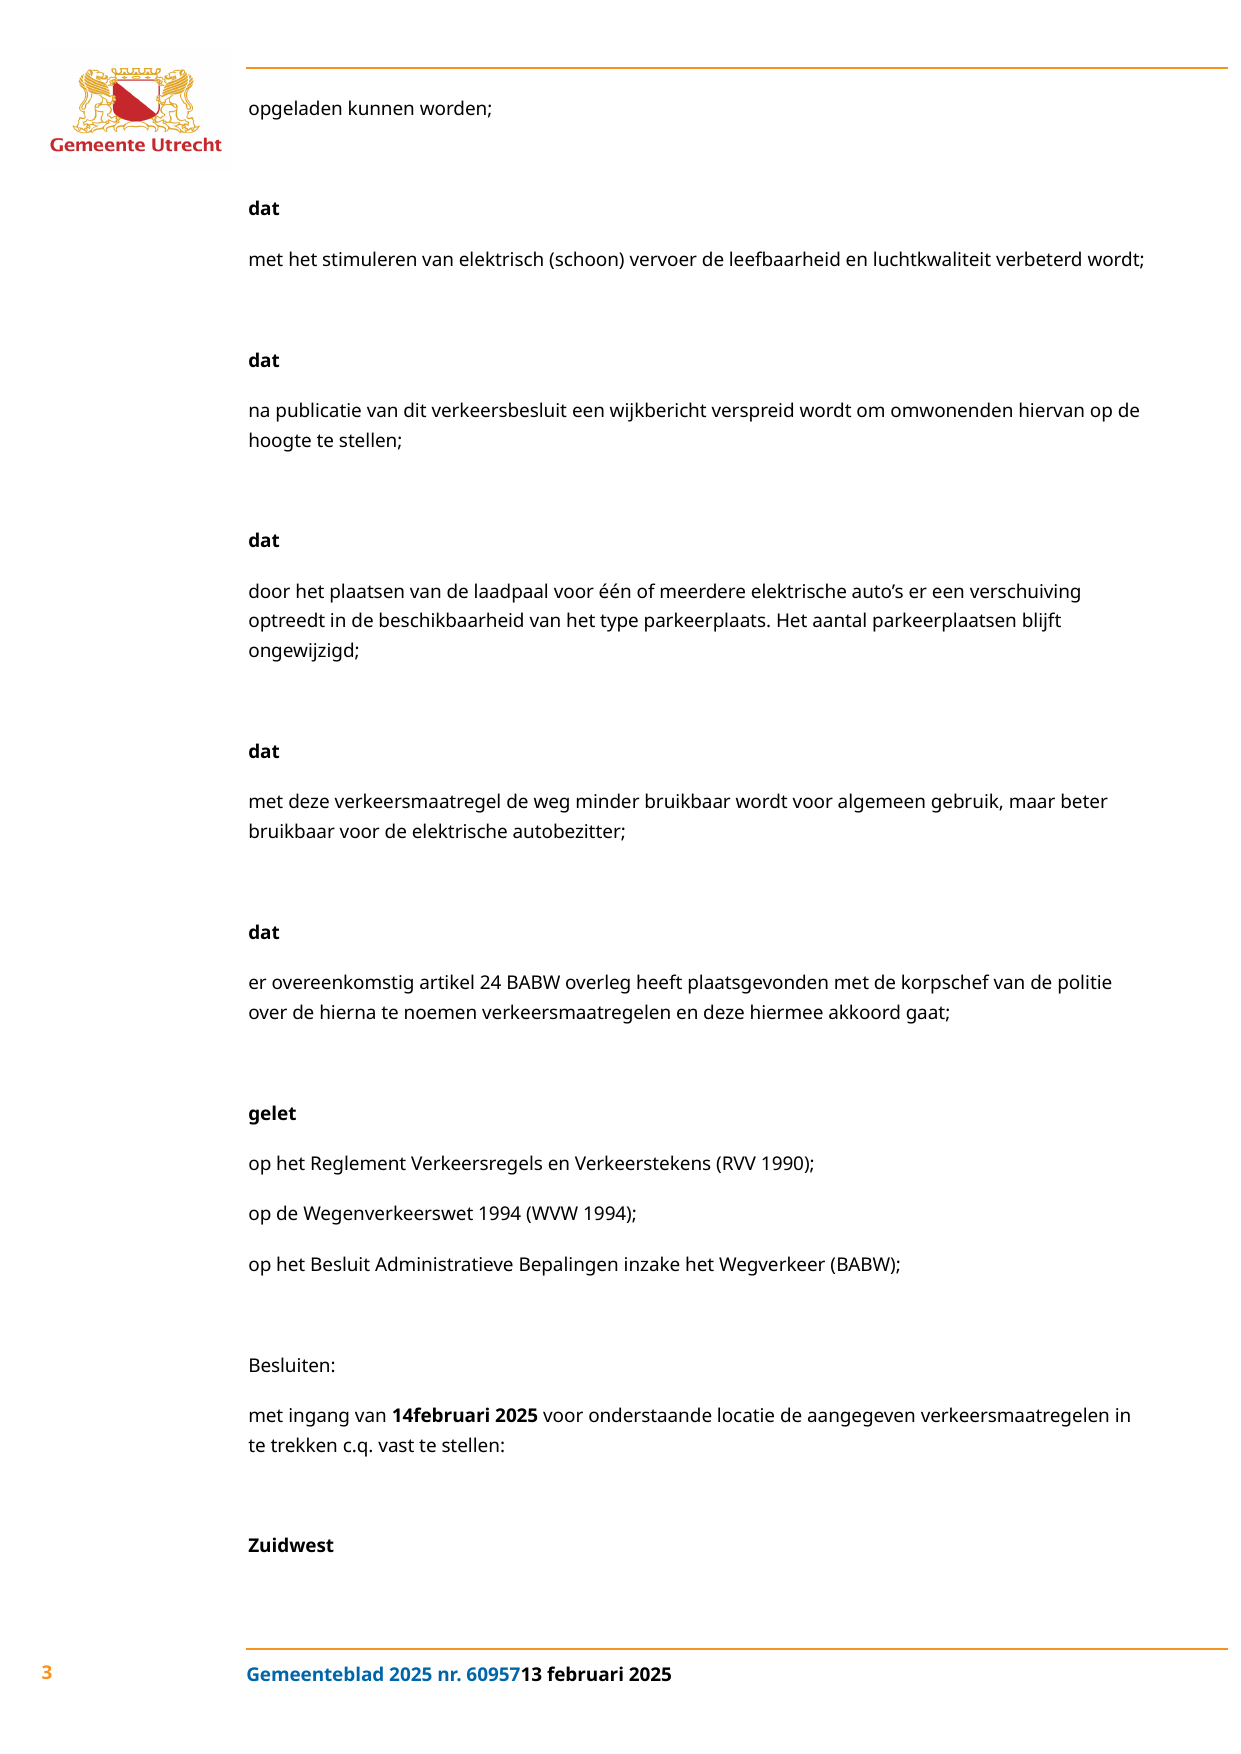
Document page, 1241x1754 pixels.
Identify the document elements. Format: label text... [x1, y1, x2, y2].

text dat [248, 738, 1152, 764]
text er overeenkomstig artikel 24 BABW overleg heeft plaatsgevonden met de korpschef van de politie over de hierna te noemen verkeersmaatregelen en deze hiermee akkoord gaat; [248, 969, 1152, 1025]
text op het Besluit Administratieve Bepalingen inzake het Wegverkeer (BABW); [248, 1251, 1152, 1277]
text Besluiten: [248, 1352, 1152, 1378]
text op de Wegenverkeerswet 1994 (WVW 1994); [248, 1201, 1152, 1226]
text met deze verkeersmaatregel de weg minder bruikbaar wordt voor algemeen gebruik, maar beter bruikbaar voor de elektrische autobezitter; [248, 788, 1152, 844]
text met het stimuleren van elektrisch (schoon) vervoer de leefbaarheid en luchtkwaliteit verbeterd wordt; [248, 246, 1152, 272]
text Zuidwest [248, 1533, 1152, 1558]
text na publicatie van dit verkeersbesluit een wijkbericht verspreid wordt om omwonenden hiervan op de hoogte te stellen; [248, 397, 1152, 453]
picture [41, 47, 231, 172]
text door het plaatsen van de laadpaal voor één of meerdere elektrische auto’s er een verschuiving optreedt in de beschikbaarheid van het type parkeerplaats. Het aantal parkeerplaatsen blijft ongewijzigd; [248, 578, 1152, 663]
text dat [248, 528, 1152, 553]
text dat [248, 919, 1152, 945]
text op het Reglement Verkeersregels en Verkeerstekens (RVV 1990); [248, 1150, 1152, 1176]
text opgeladen kunnen worden; [248, 95, 1152, 121]
text dat [248, 347, 1152, 373]
text dat [248, 196, 1152, 221]
text met ingang van 14februari 2025 voor onderstaande locatie de aangegeven verkeersmaatregelen in te trekken c.q. vast te stellen: [248, 1402, 1152, 1458]
text gelet [248, 1100, 1152, 1126]
